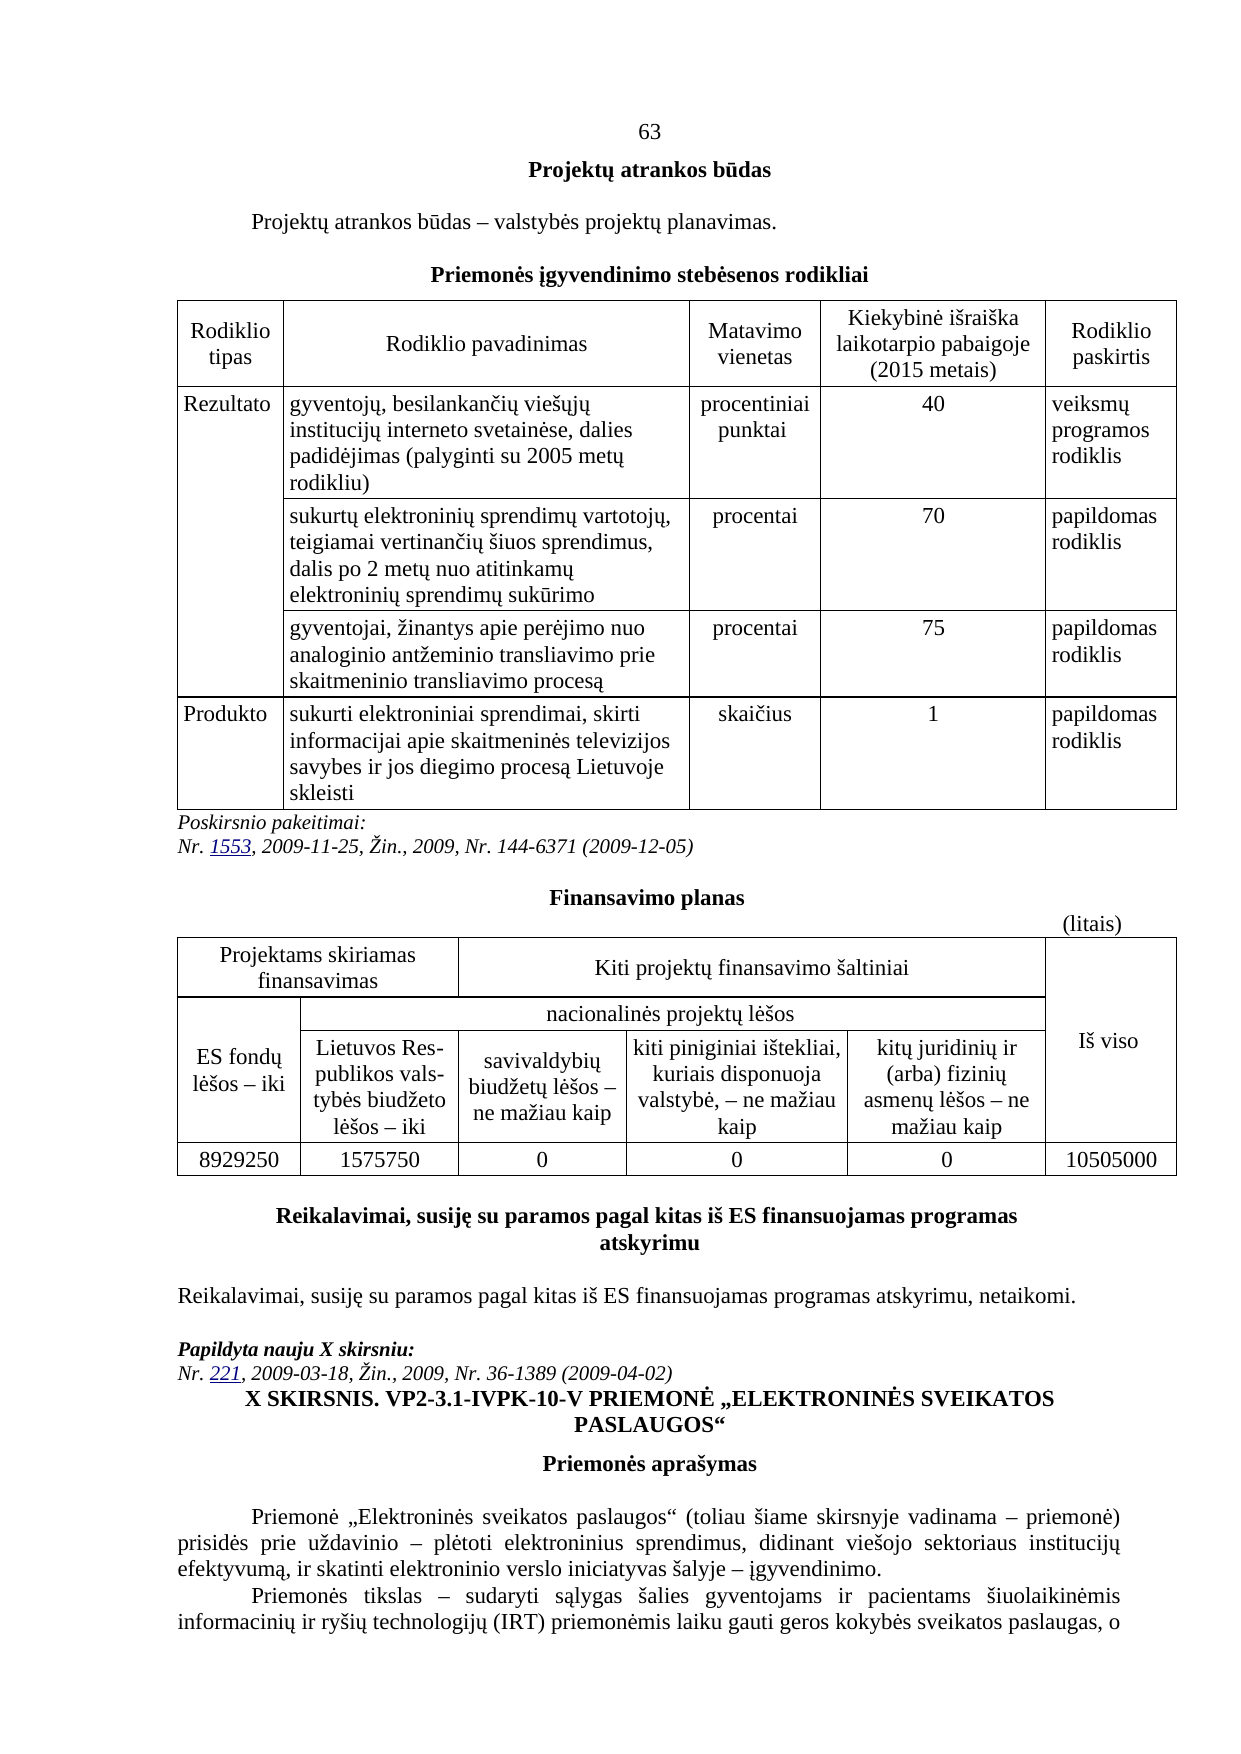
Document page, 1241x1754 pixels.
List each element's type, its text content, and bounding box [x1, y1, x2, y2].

table_header Rodiklio paskirtis [1046, 301, 1176, 386]
table_cell 1575750 [301, 1143, 458, 1175]
table_cell 10505000 [1046, 1143, 1176, 1175]
text Projektų atrankos būdas [177, 156, 1122, 182]
table_cell savivaldybių biudžetų lėšos – ne mažiau kaip [459, 1031, 626, 1142]
table_cell kiti piniginiai ištekliai, kuriais disponuoja valstybė, – ne mažiau kaip [627, 1031, 847, 1142]
table_cell sukurti elektroniniai sprendimai, skirti informacijai apie skaitmeninės televizijos savybes ir jos diegimo procesą Lietuvoje skleisti [284, 698, 689, 809]
text Papildyta nauju X skirsniu: [177, 1337, 1122, 1361]
table_cell Rezultato [178, 387, 283, 696]
table_header Iš viso [1046, 938, 1176, 1142]
text Reikalavimai, susiję su paramos pagal kitas iš ES finansuojamas programas atskyrimu [177, 1176, 1122, 1255]
text Projektų atrankos būdas – valstybės projektų planavimas. [177, 208, 1122, 235]
table_header Projektams skiriamas finansavimas [178, 938, 458, 996]
text Finansavimo planas [177, 884, 1122, 911]
text Nr. 221, 2009-03-18, Žin., 2009, Nr. 36-1389 (2009-04-02) [177, 1361, 1122, 1385]
text Poskirsnio pakeitimai: [177, 810, 1122, 834]
table_header Rodiklio tipas [178, 301, 283, 386]
table_header Kiti projektų finansavimo šaltiniai [459, 938, 1045, 996]
text Priemonės tikslas – sudaryti sąlygas šalies gyventojams ir pacientams šiuolaikinėmis informacinių ir ryšių technologijų (IRT) priemonėmis laiku gauti geros kokybės sveikatos paslaugas, o [177, 1582, 1122, 1634]
text Nr. 1553, 2009-11-25, Žin., 2009, Nr. 144-6371 (2009-12-05) [177, 834, 1122, 858]
text Priemonės įgyvendinimo stebėsenos rodikliai [177, 261, 1122, 287]
table_cell gyventojų, besilankančių viešųjų institucijų interneto svetainėse, dalies padidėjimas (palyginti su 2005 metų rodikliu) [284, 387, 689, 498]
table_header Rodiklio pavadinimas [284, 301, 689, 386]
table_cell Lietuvos Res­publikos vals­tybės biudžeto lėšos – iki [301, 1031, 458, 1142]
table_cell 40 [821, 387, 1045, 498]
table_cell ES fondų lėšos – iki [178, 998, 300, 1142]
table_cell papildomas rodiklis [1046, 698, 1176, 809]
text Priemonė „Elektroninės sveikatos paslaugos“ (toliau šiame skirsnyje vadinama – priemonė) prisidės prie uždavinio – plėtoti elektroninius sprendimus, didinant viešojo sektoriaus institucijų efektyvumą, ir skatinti elektroninio verslo iniciatyvas šalyje – įgyvendinimo. [177, 1503, 1122, 1582]
table_cell 0 [459, 1143, 626, 1175]
table_cell 70 [821, 499, 1045, 610]
table_header Kiekybinė išraiška laikotarpio pabaigoje (2015 metais) [821, 301, 1045, 386]
table_cell veiksmų programos rodiklis [1046, 387, 1176, 498]
text Reikalavimai, susiję su paramos pagal kitas iš ES finansuojamas programas atskyrimu, netaikomi. [177, 1282, 1122, 1308]
table_cell sukurtų elektroninių sprendimų vartotojų, teigiamai vertinančių šiuos sprendimus, dalis po 2 metų nuo atitinkamų elektroninių sprendimų sukūrimo [284, 499, 689, 610]
table_cell papildomas rodiklis [1046, 611, 1176, 696]
text Priemonės aprašymas [177, 1450, 1122, 1476]
table_cell papildomas rodiklis [1046, 499, 1176, 610]
table_cell 1 [821, 698, 1045, 809]
table_cell 0 [848, 1143, 1045, 1175]
table_cell gyventojai, žinantys apie perėjimo nuo analoginio antžeminio transliavimo prie skaitmeninio transliavimo procesą [284, 611, 689, 696]
table_cell 75 [821, 611, 1045, 696]
table_cell procentiniai punktai [690, 387, 820, 498]
table_cell procentai [690, 499, 820, 610]
table_cell kitų juridinių ir (arba) fizinių asmenų lėšos – ne mažiau kaip [848, 1031, 1045, 1142]
table_cell skaičius [690, 698, 820, 809]
table_cell procentai [690, 611, 820, 696]
table_cell 0 [627, 1143, 847, 1175]
text (litais) [177, 911, 1122, 937]
table_header Matavimo vienetas [690, 301, 820, 386]
table_cell nacionalinės projektų lėšos [301, 998, 1045, 1030]
text X SKIRSNIS. VP2-3.1-IVPK-10-V PRIEMONĖ „ELEKTRONINĖS SVEIKATOS PASLAUGOS“ [177, 1385, 1122, 1438]
table_cell 8929250 [178, 1143, 300, 1175]
table_cell Produkto [178, 698, 283, 809]
